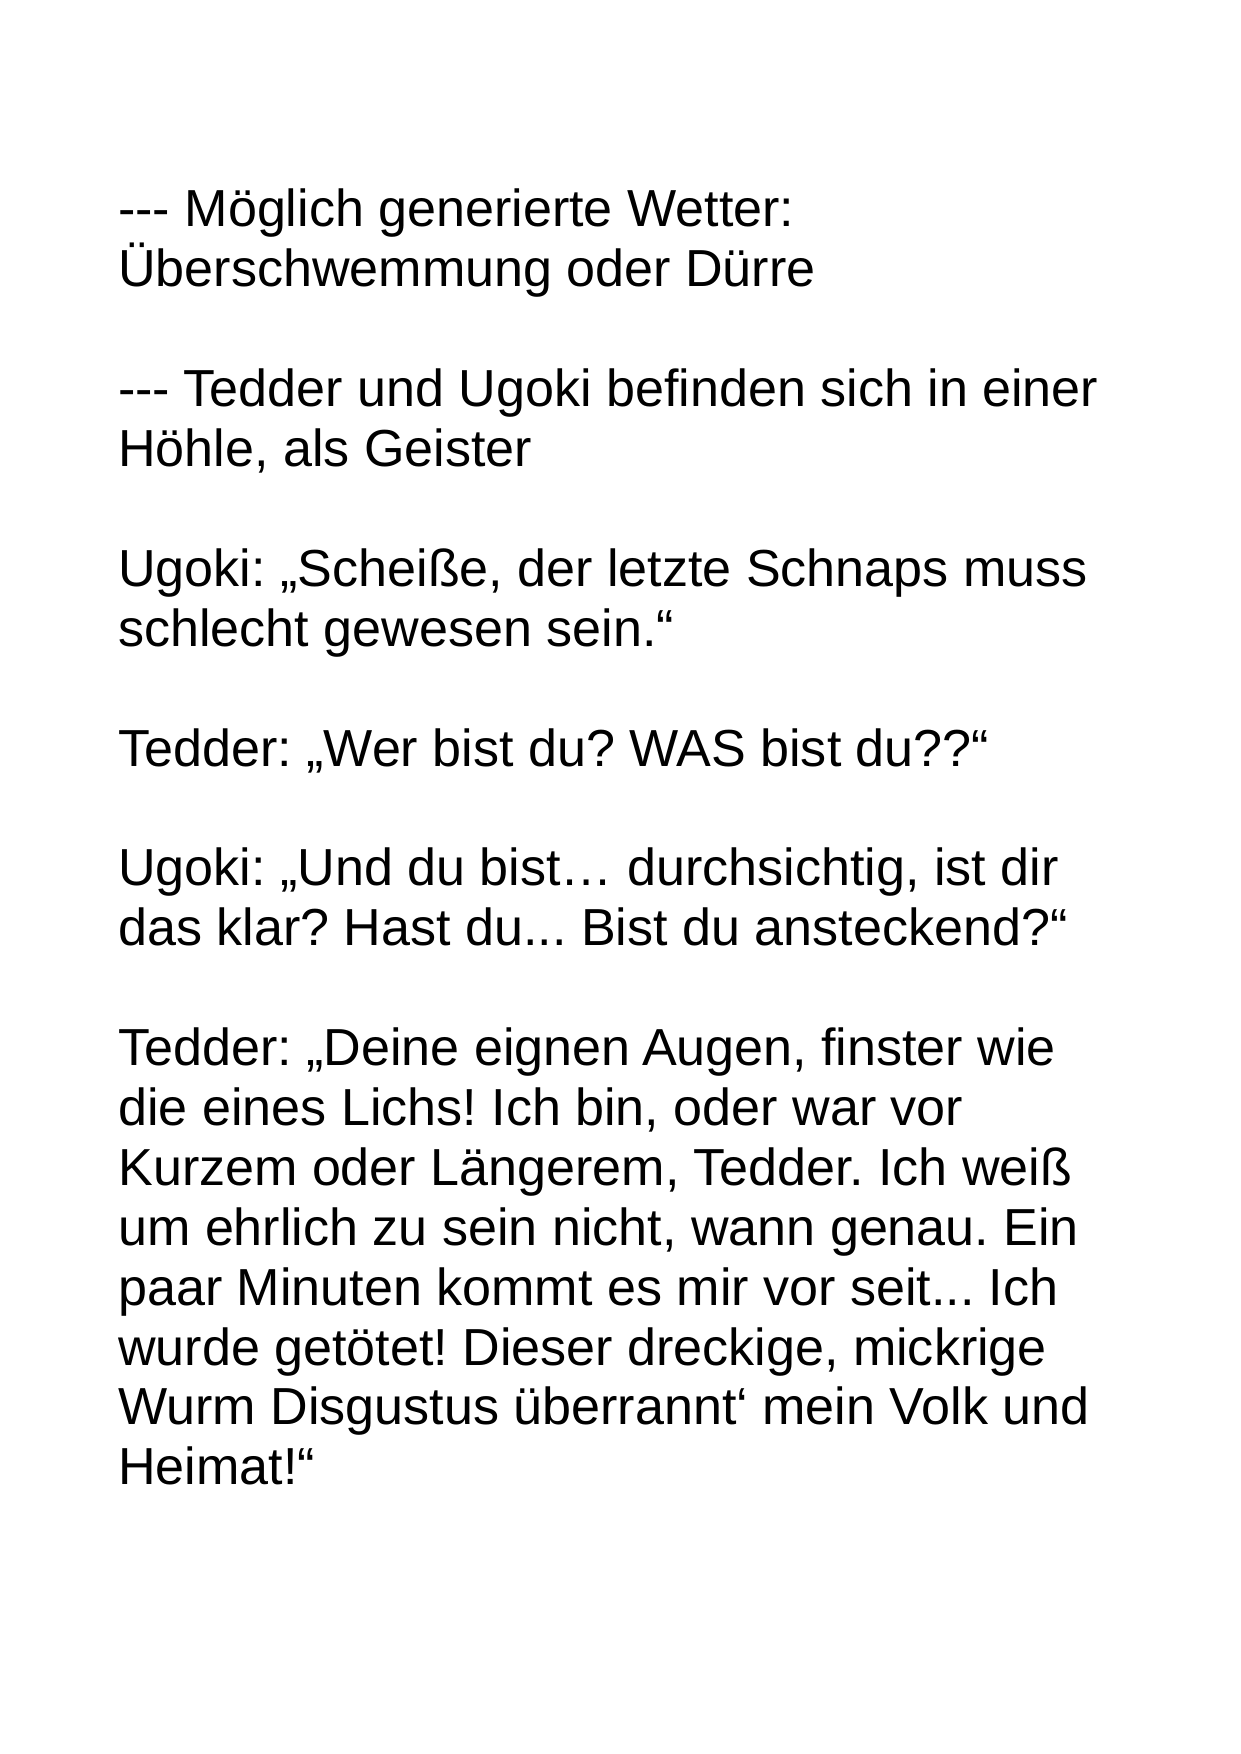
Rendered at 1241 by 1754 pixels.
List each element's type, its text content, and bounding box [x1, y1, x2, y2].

text Ugoki: „Scheiße, der letzte Schnaps muss schlecht gewesen sein.“ [118, 537, 1122, 657]
text --- Möglich generierte Wetter: Überschwemmung oder Dürre [118, 178, 1122, 298]
text --- Tedder und Ugoki befinden sich in einer Höhle, als Geister [118, 358, 1122, 477]
text Ugoki: „Und du bist… durchsichtig, ist dir das klar? Hast du... Bist du ansteckend?“ [118, 837, 1122, 957]
text Tedder: „Deine eignen Augen, finster wie die eines Lichs! Ich bin, oder war vor Kurzem oder Längerem, Tedder. Ich weiß um ehrlich zu sein nicht, wann genau. Ein paar Minuten kommt es mir vor seit... Ich wurde getötet! Dieser dreckige, mickrige Wurm Disgustus überrannt‘ mein Volk und Heimat!“ [118, 1017, 1122, 1496]
text Tedder: „Wer bist du? WAS bist du??“ [118, 717, 1122, 777]
